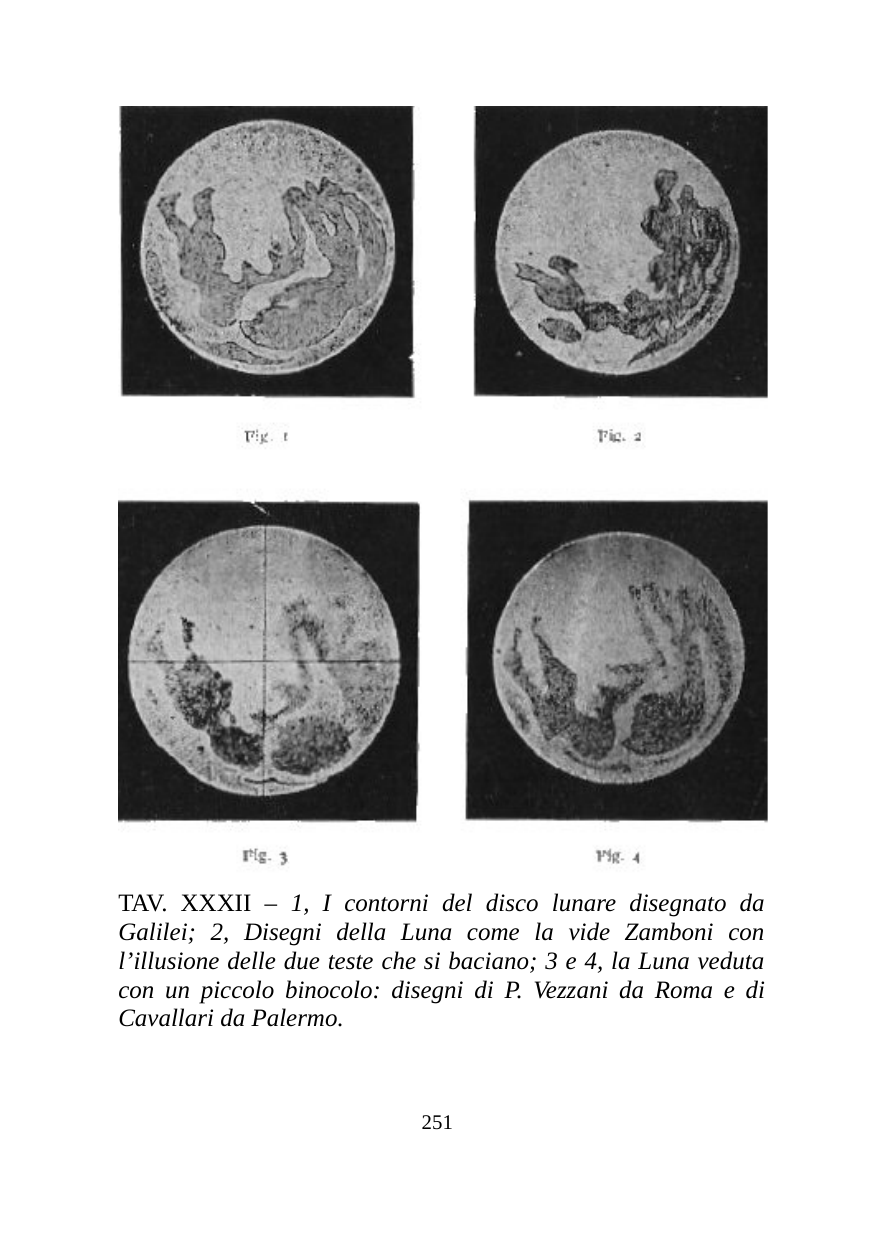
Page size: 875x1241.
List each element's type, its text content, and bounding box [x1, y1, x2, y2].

picture [118, 106, 768, 877]
text TAV. XXXII – 1, I contorni del disco lunare disegnato da Galilei; 2, Disegni della Luna come la vide Zamboni con l’illusione delle due teste che si baciano; 3 e 4, la Luna veduta con un piccolo binocolo: disegni di P. Vezzani da Roma e di Cavallari da Palermo. [118, 877, 768, 1032]
